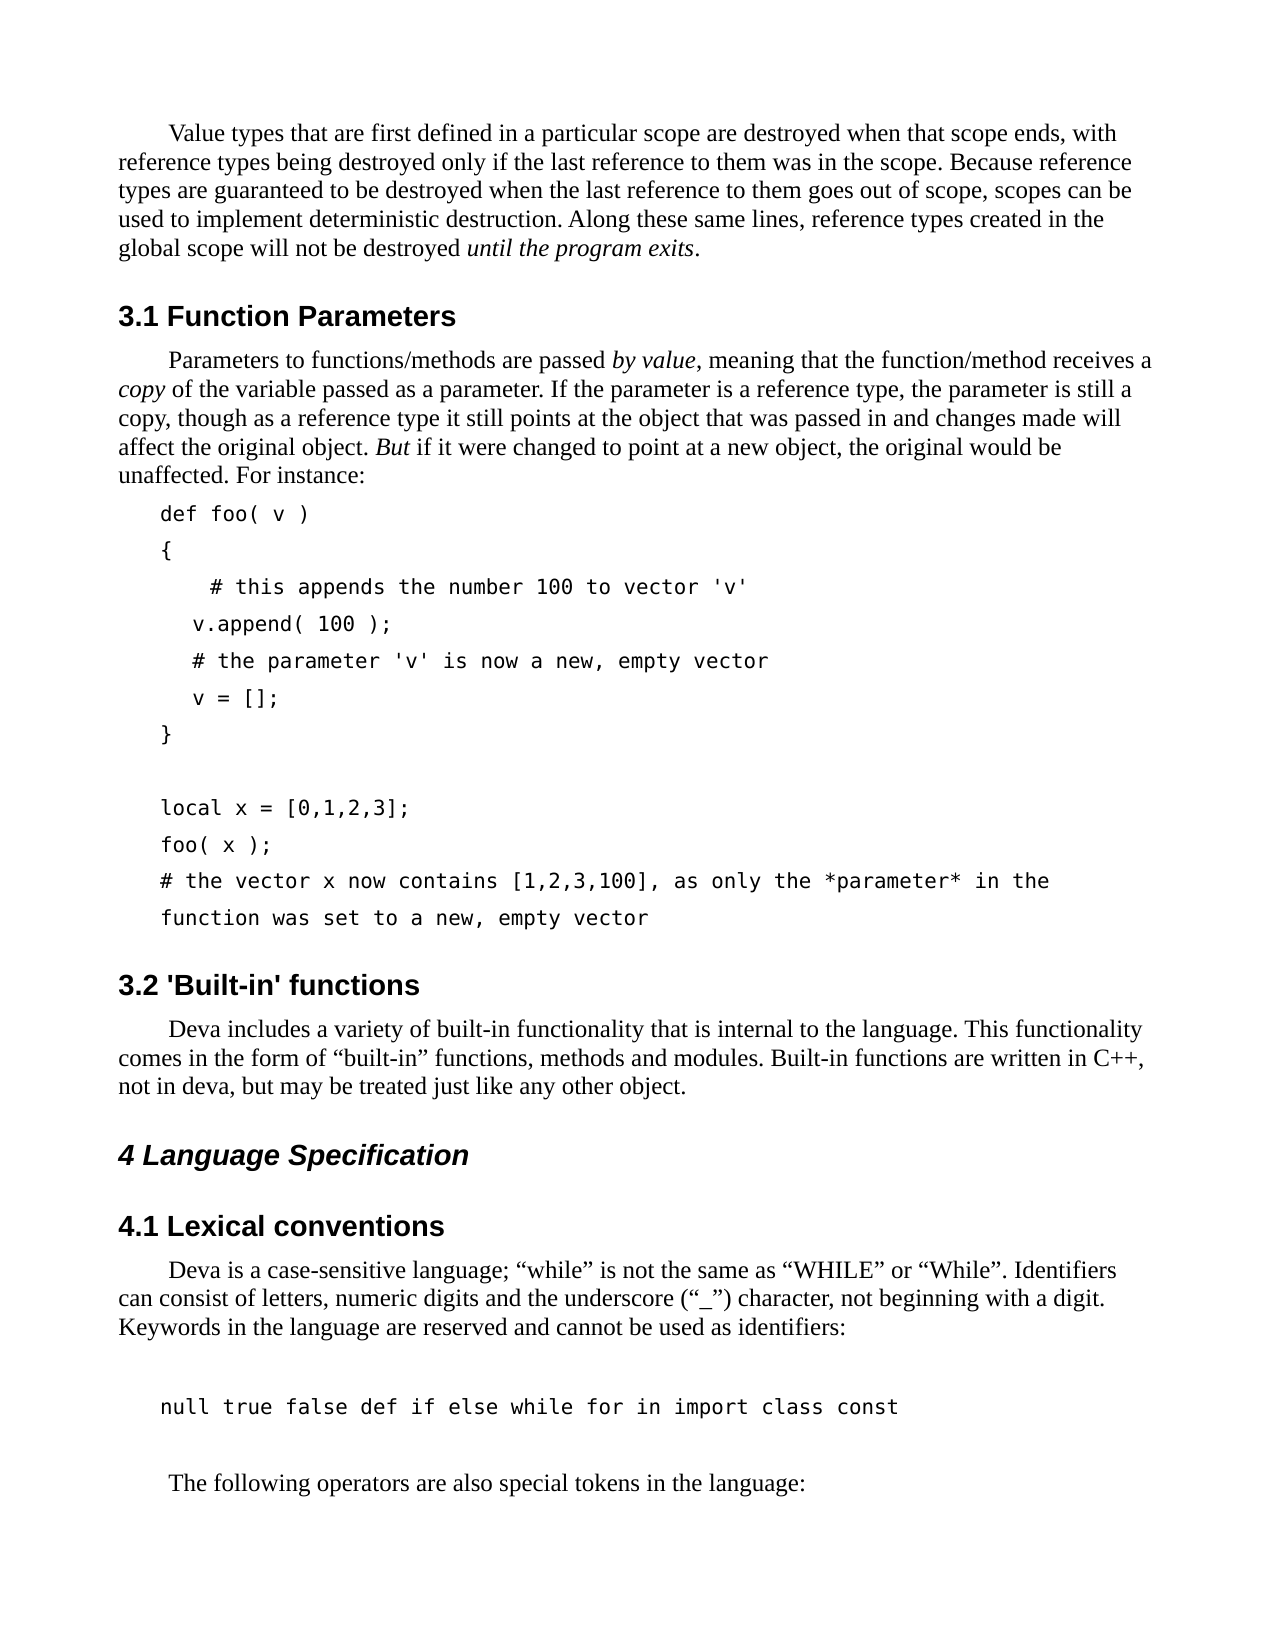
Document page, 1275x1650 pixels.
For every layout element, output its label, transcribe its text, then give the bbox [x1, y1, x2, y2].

text v.append( 100 ); [118, 612, 1157, 636]
subtitle 4 Language Specification [118, 1138, 1157, 1171]
text # the vector x now contains [1,2,3,100], as only the *parameter* in the [118, 869, 1157, 894]
text null true false def if else while for in import class const [118, 1395, 1157, 1419]
text # this appends the number 100 to vector 'v' [118, 575, 1157, 599]
text # the parameter 'v' is now a new, empty vector [118, 649, 1157, 673]
text { [118, 538, 1157, 563]
text Value types that are first defined in a particular scope are destroyed when that scope ends, with reference types being destroyed only if the last reference to them was in the scope. Because reference types are guaranteed to be destroyed when the last reference to them goes out of scope, scopes can be used to implement deterministic destruction. Along these same lines, reference types created in the global scope will not be destroyed until the program exits. [118, 118, 1157, 262]
subtitle 3.1 Function Parameters [118, 299, 1157, 333]
text Parameters to functions/methods are passed by value, meaning that the function/method receives a copy of the variable passed as a parameter. If the parameter is a reference type, the parameter is still a copy, though as a reference type it still points at the object that was passed in and changes made will affect the original object. But if it were changed to point at a new object, the original would be unaffected. For instance: [118, 345, 1157, 489]
subtitle 4.1 Lexical conventions [118, 1209, 1157, 1242]
text local x = [0,1,2,3]; [118, 796, 1157, 820]
text v = []; [118, 686, 1157, 710]
text Deva is a case-sensitive language; “while” is not the same as “WHILE” or “While”. Identifiers can consist of letters, numeric digits and the underscore (“_”) character, not beginning with a digit. Keywords in the language are reserved and cannot be used as identifiers: [118, 1255, 1157, 1341]
text function was set to a new, empty vector [118, 906, 1157, 930]
text Deva includes a variety of built-in functionality that is internal to the language. This functionality comes in the form of “built-in” functions, methods and modules. Built-in functions are written in C++, not in deva, but may be treated just like any other object. [118, 1014, 1157, 1100]
text } [118, 722, 1157, 747]
text foo( x ); [118, 833, 1157, 857]
text def foo( v ) [118, 502, 1157, 526]
text The following operators are also special tokens in the language: [118, 1468, 1157, 1497]
subtitle 3.2 'Built-in' functions [118, 968, 1157, 1001]
